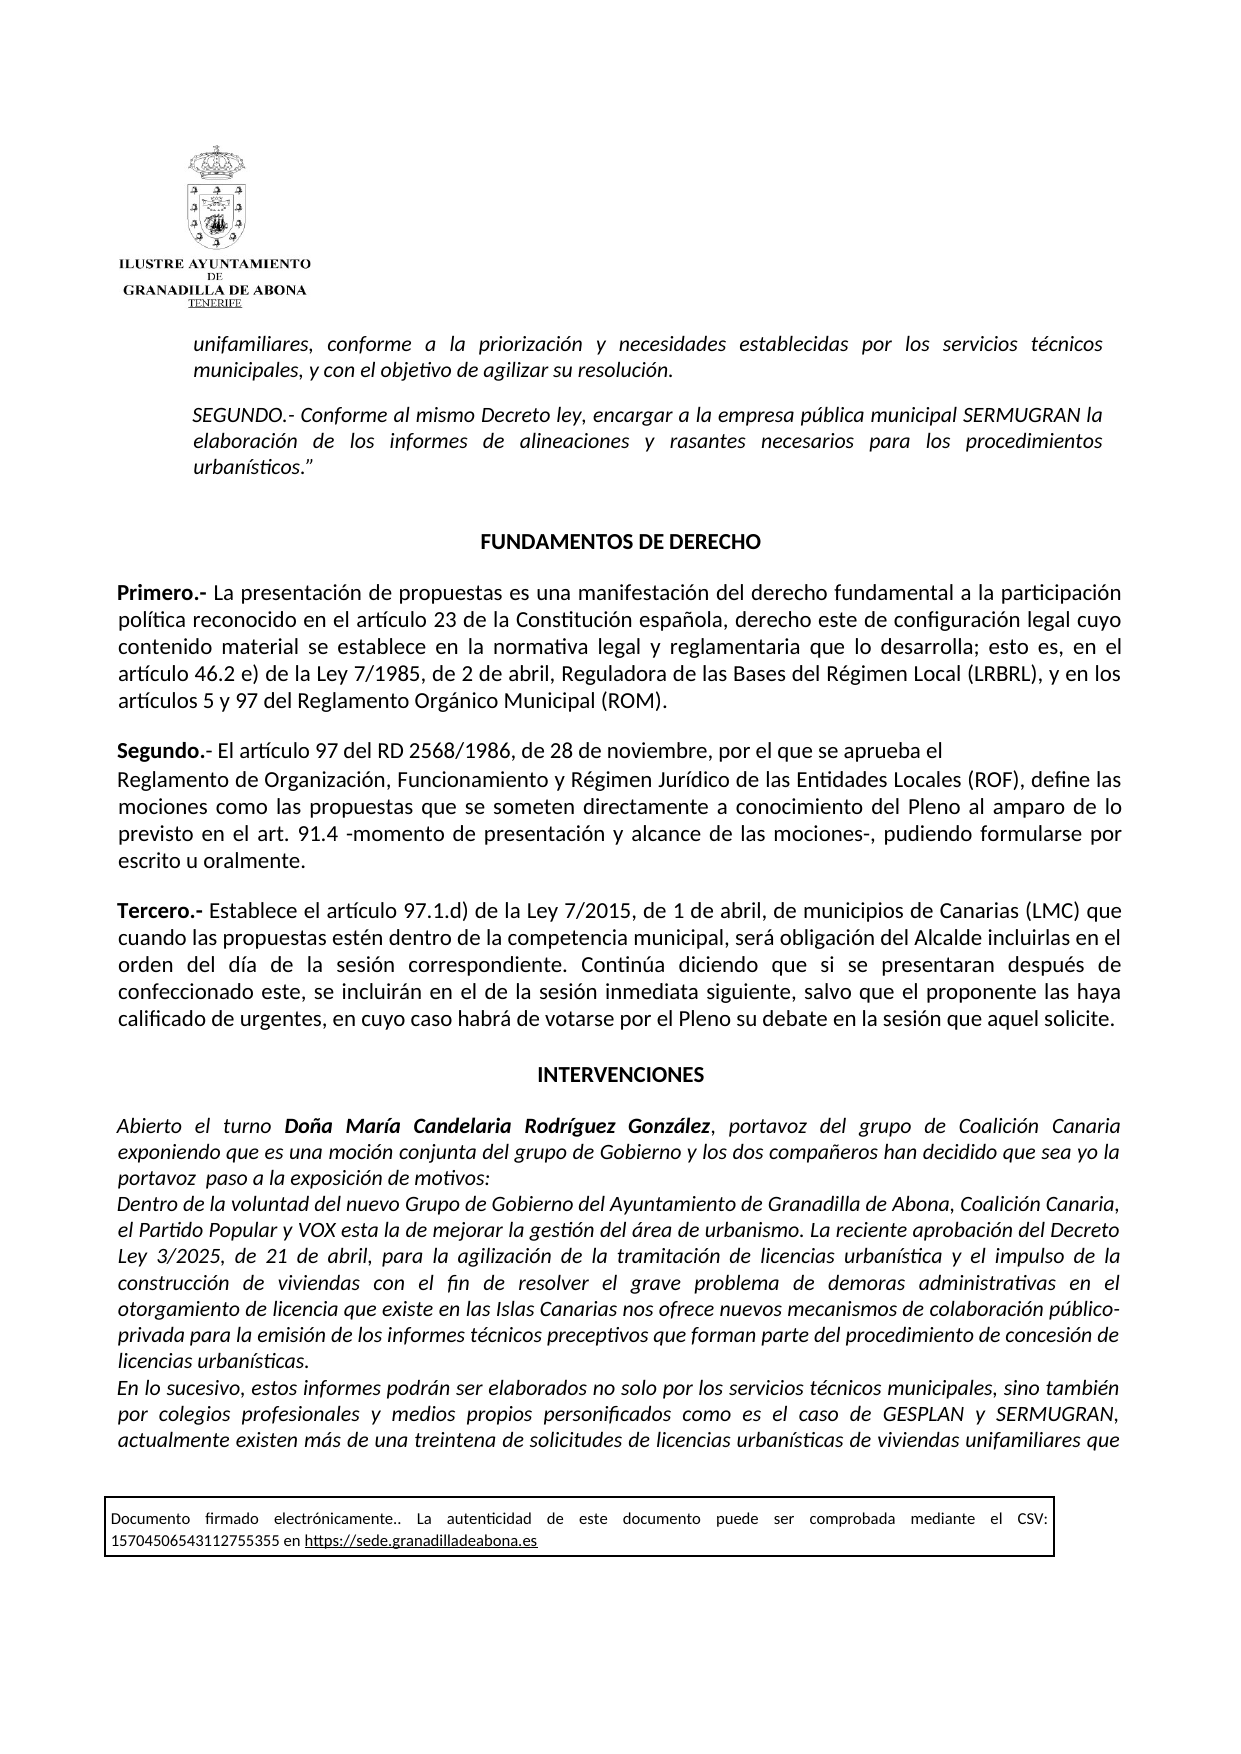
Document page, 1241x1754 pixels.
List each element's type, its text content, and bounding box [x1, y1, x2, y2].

text Segundo.- El artículo 97 del RD 2568/1986, de 28 de noviembre, por el que se aprueba el [117, 737, 1124, 764]
subtitle FUNDAMENTOS DE DERECHO [114, 527, 1127, 555]
text SEGUNDO.- Conforme al mismo Decreto ley, encargar a la empresa pública municipal SERMUGRAN la elaboración de los informes de alineaciones y rasantes necesarios para los procedimientos urbanísticos.” [192, 402, 1106, 480]
text unifamiliares, conforme a la priorización y necesidades establecidas por los servicios técnicos municipales, y con el objetivo de agilizar su resolución. [192, 331, 1106, 383]
text En lo sucesivo, estos informes podrán ser elaborados no solo por los servicios técnicos municipales, sino también por colegios profesionales y medios propios personificados como es el caso de GESPLAN y SERMUGRAN, actualmente existen más de una treintena de solicitudes de licencias urbanísticas de viviendas unifamiliares que [117, 1374, 1124, 1453]
text Reglamento de Organización, Funcionamiento y Régimen Jurídico de las Entidades Locales (ROF), define las mociones como las propuestas que se someten directamente a conocimiento del Pleno al amparo de lo previsto en el art. 91.4 -momento de presentación y alcance de las mociones-, pudiendo formularse por escrito u oralmente. [117, 766, 1124, 874]
text Abierto el turno Doña María Candelaria Rodríguez González, portavoz del grupo de Coalición Canaria exponiendo que es una moción conjunta del grupo de Gobierno y los dos compañeros han decidido que sea yo la portavoz paso a la exposición de motivos: [117, 1112, 1124, 1191]
text Tercero.- Establece el artículo 97.1.d) de la Ley 7/2015, de 1 de abril, de municipios de Canarias (LMC) que cuando las propuestas estén dentro de la competencia municipal, será obligación del Alcalde incluirlas en el orden del día de la sesión correspondiente. Continúa diciendo que si se presentaran después de confeccionado este, se incluirán en el de la sesión inmediata siguiente, salvo que el proponente las haya calificado de urgentes, en cuyo caso habrá de votarse por el Pleno su debate en la sesión que aquel solicite. [117, 897, 1124, 1032]
subtitle INTERVENCIONES [114, 1061, 1127, 1088]
text Dentro de la voluntad del nuevo Grupo de Gobierno del Ayuntamiento de Granadilla de Abona, Coalición Canaria, el Partido Popular y VOX esta la de mejorar la gestión del área de urbanismo. La reciente aprobación del Decreto Ley 3/2025, de 21 de abril, para la agilización de la tramitación de licencias urbanística y el impulso de la construcción de viviendas con el fin de resolver el grave problema de demoras administrativas en el otorgamiento de licencia que existe en las Islas Canarias nos ofrece nuevos mecanismos de colaboración público-privada para la emisión de los informes técnicos preceptivos que forman parte del procedimiento de concesión de licencias urbanísticas. [117, 1191, 1124, 1374]
text Primero.- La presentación de propuestas es una manifestación del derecho fundamental a la participación política reconocido en el artículo 23 de la Constitución española, derecho este de configuración legal cuyo contenido material se establece en la normativa legal y reglamentaria que lo desarrolla; esto es, en el artículo 46.2 e) de la Ley 7/1985, de 2 de abril, Reguladora de las Bases del Régimen Local (LRBRL), y en los artículos 5 y 97 del Reglamento Orgánico Municipal (ROM). [117, 579, 1124, 714]
